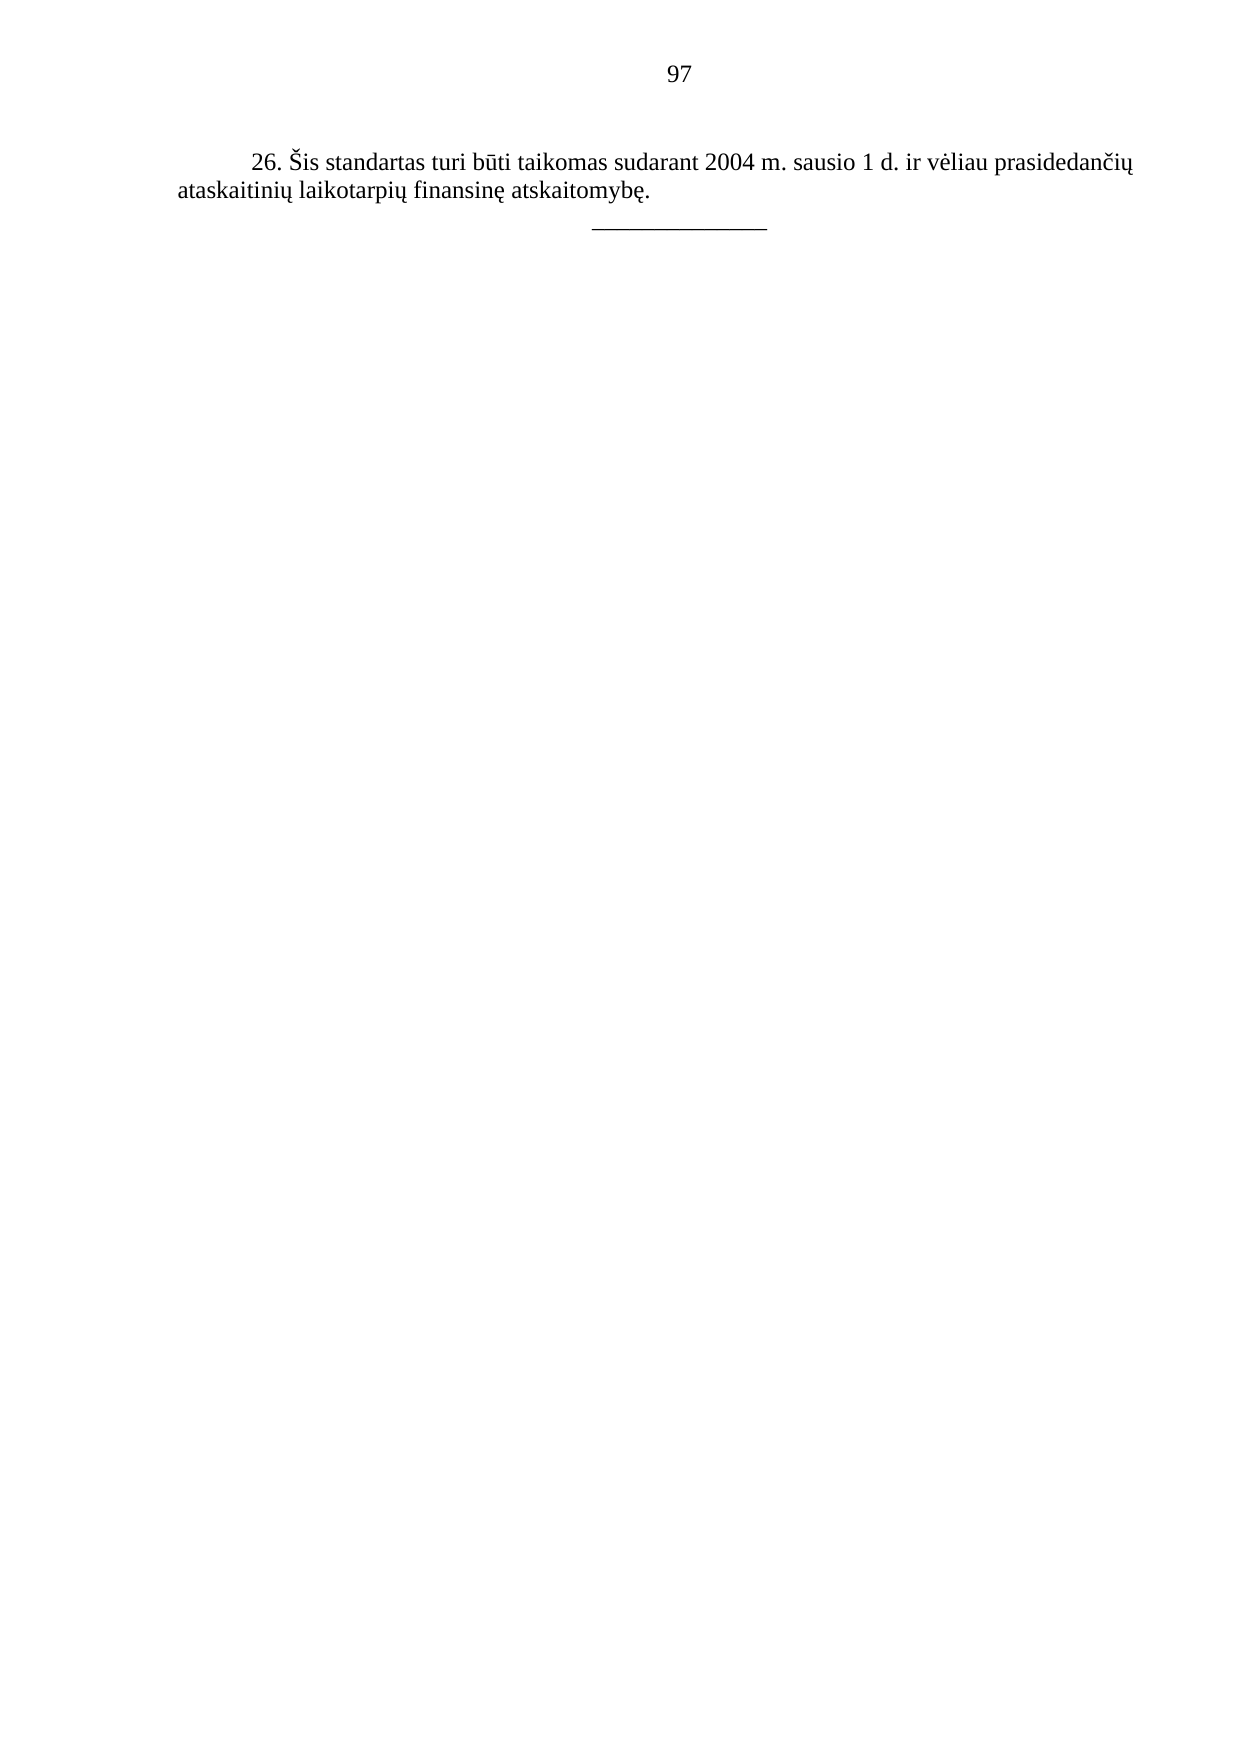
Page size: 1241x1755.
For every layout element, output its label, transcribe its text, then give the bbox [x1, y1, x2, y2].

text ______________ [177, 204, 1181, 233]
text 26. Šis standartas turi būti taikomas sudarant 2004 m. sausio 1 d. ir vėliau prasidedančių ataskaitinių laikotarpių finansinę atskaitomybę. [177, 147, 1181, 204]
